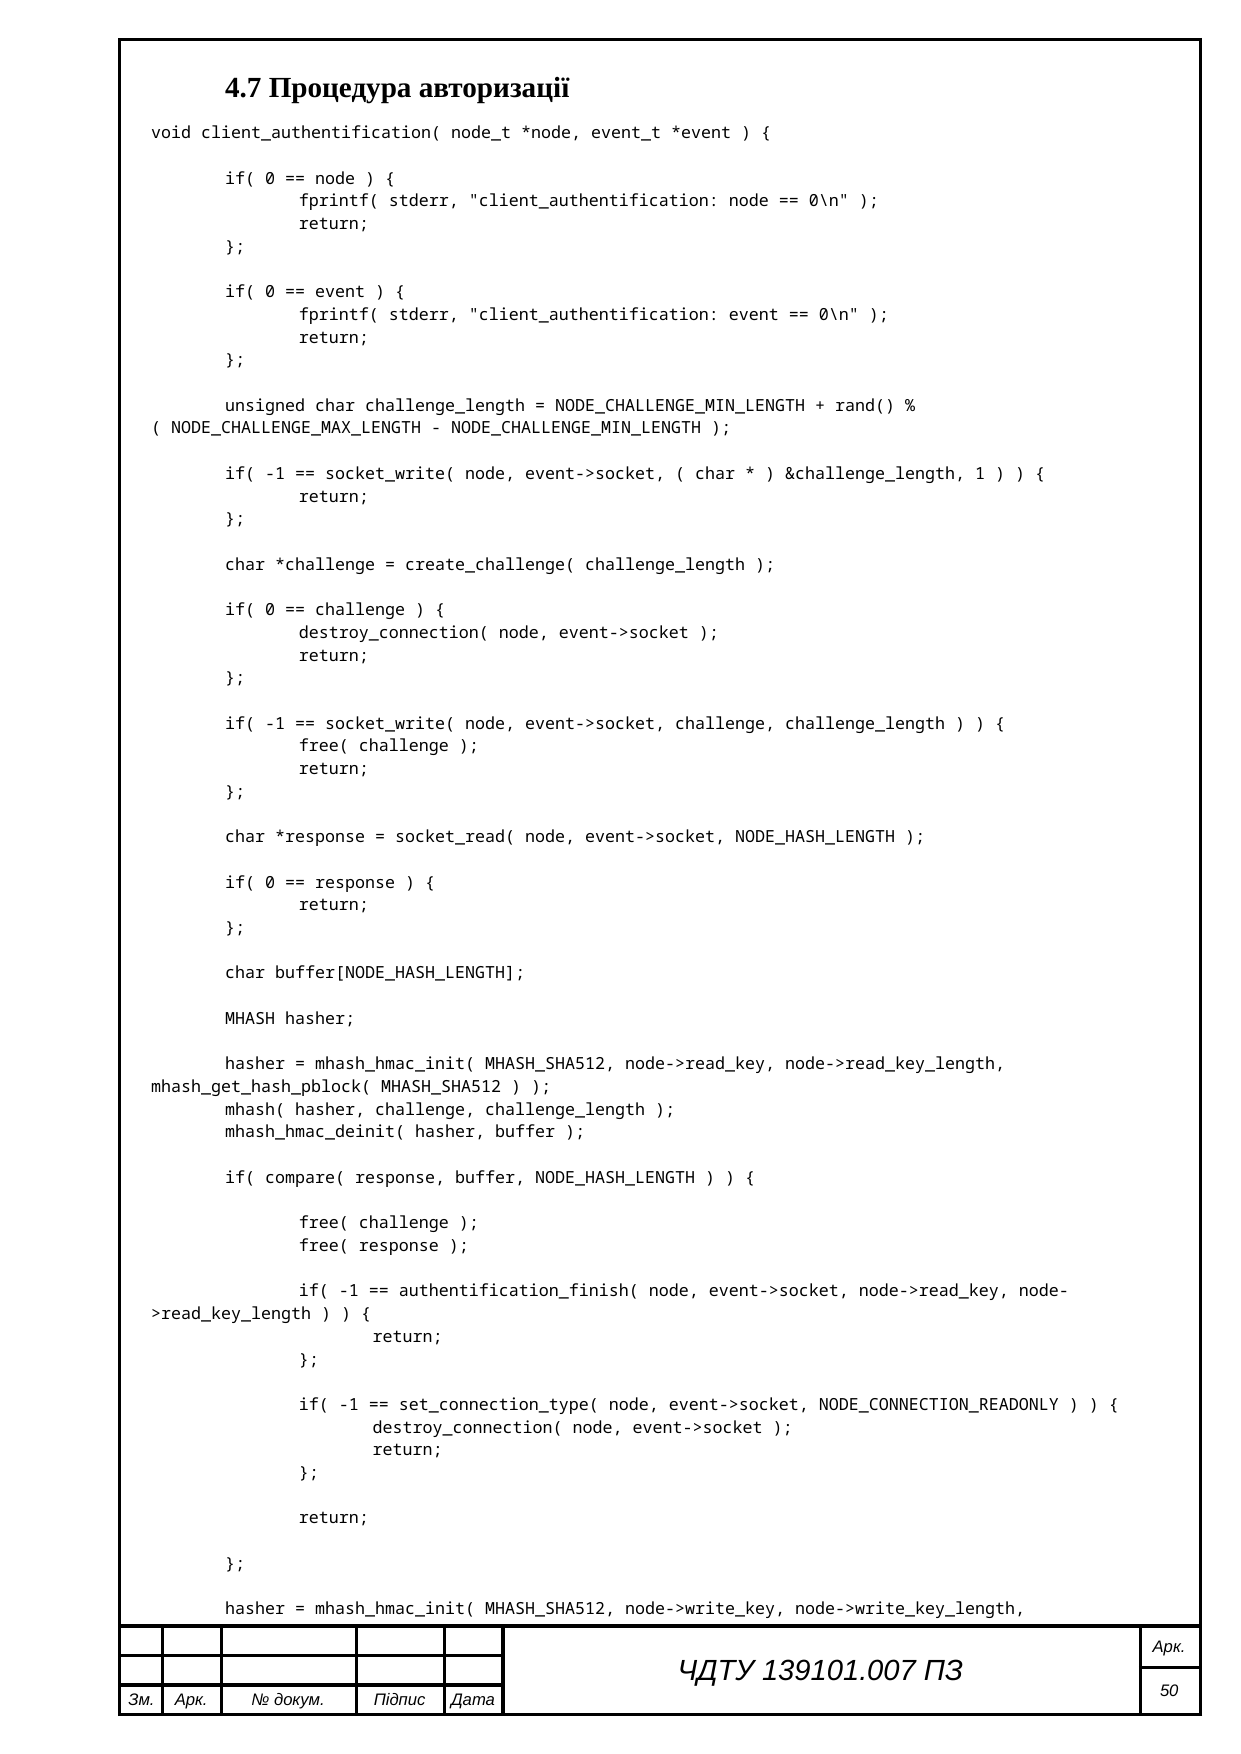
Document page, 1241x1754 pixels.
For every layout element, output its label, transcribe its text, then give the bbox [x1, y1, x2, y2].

text }; [151, 1347, 1170, 1370]
text free( challenge ); [151, 1211, 1170, 1233]
text if( -1 == socket_write( node, event->socket, challenge, challenge_length ) ) { [151, 711, 1170, 734]
text }; [151, 666, 1170, 688]
text }; [151, 348, 1170, 371]
text hasher = mhash_hmac_init( MHASH_SHA512, node->read_key, node->read_key_length, mhash_get_hash_pblock( MHASH_SHA512 ) ); [151, 1052, 1170, 1097]
text 4.7 Процедура авторизації [151, 71, 1170, 104]
text destroy_connection( node, event->socket ); [151, 1415, 1170, 1438]
text if( -1 == socket_write( node, event->socket, ( char * ) &challenge_length, 1 ) ) { [151, 461, 1170, 484]
text if( 0 == event ) { [151, 280, 1170, 302]
text hasher = mhash_hmac_init( MHASH_SHA512, node->write_key, node->write_key_length, [151, 1597, 1170, 1619]
text return; [151, 1506, 1170, 1529]
text mhash( hasher, challenge, challenge_length ); [151, 1097, 1170, 1120]
text return; [151, 212, 1170, 234]
text void client_authentification( node_t *node, event_t *event ) { [151, 121, 1170, 143]
text if( 0 == response ) { [151, 870, 1170, 893]
text free( response ); [151, 1233, 1170, 1256]
text mhash_hmac_deinit( hasher, buffer ); [151, 1120, 1170, 1143]
text return; [151, 325, 1170, 348]
text if( 0 == node ) { [151, 166, 1170, 189]
text return; [151, 757, 1170, 779]
text return; [151, 643, 1170, 666]
text return; [151, 893, 1170, 916]
text return; [151, 1324, 1170, 1347]
text char *response = socket_read( node, event->socket, NODE_HASH_LENGTH ); [151, 825, 1170, 847]
text }; [151, 916, 1170, 938]
text }; [151, 507, 1170, 529]
text if( compare( response, buffer, NODE_HASH_LENGTH ) ) { [151, 1165, 1170, 1188]
text MHASH hasher; [151, 1006, 1170, 1029]
text fprintf( stderr, "client_authentification: node == 0\n" ); [151, 189, 1170, 212]
text }; [151, 1551, 1170, 1574]
text return; [151, 484, 1170, 507]
text destroy_connection( node, event->socket ); [151, 620, 1170, 643]
text if( -1 == set_connection_type( node, event->socket, NODE_CONNECTION_READONLY ) ) { [151, 1392, 1170, 1415]
text }; [151, 1461, 1170, 1483]
text return; [151, 1438, 1170, 1461]
text }; [151, 234, 1170, 257]
text char buffer[NODE_HASH_LENGTH]; [151, 961, 1170, 984]
text char *challenge = create_challenge( challenge_length ); [151, 552, 1170, 575]
text fprintf( stderr, "client_authentification: event == 0\n" ); [151, 302, 1170, 325]
text free( challenge ); [151, 734, 1170, 757]
text }; [151, 779, 1170, 802]
text if( 0 == challenge ) { [151, 598, 1170, 620]
text if( -1 == authentification_finish( node, event->socket, node->read_key, node->read_key_length ) ) { [151, 1279, 1170, 1324]
text unsigned char challenge_length = NODE_CHALLENGE_MIN_LENGTH + rand() % ( NODE_CHALLENGE_MAX_LENGTH - NODE_CHALLENGE_MIN_LENGTH ); [151, 393, 1170, 439]
